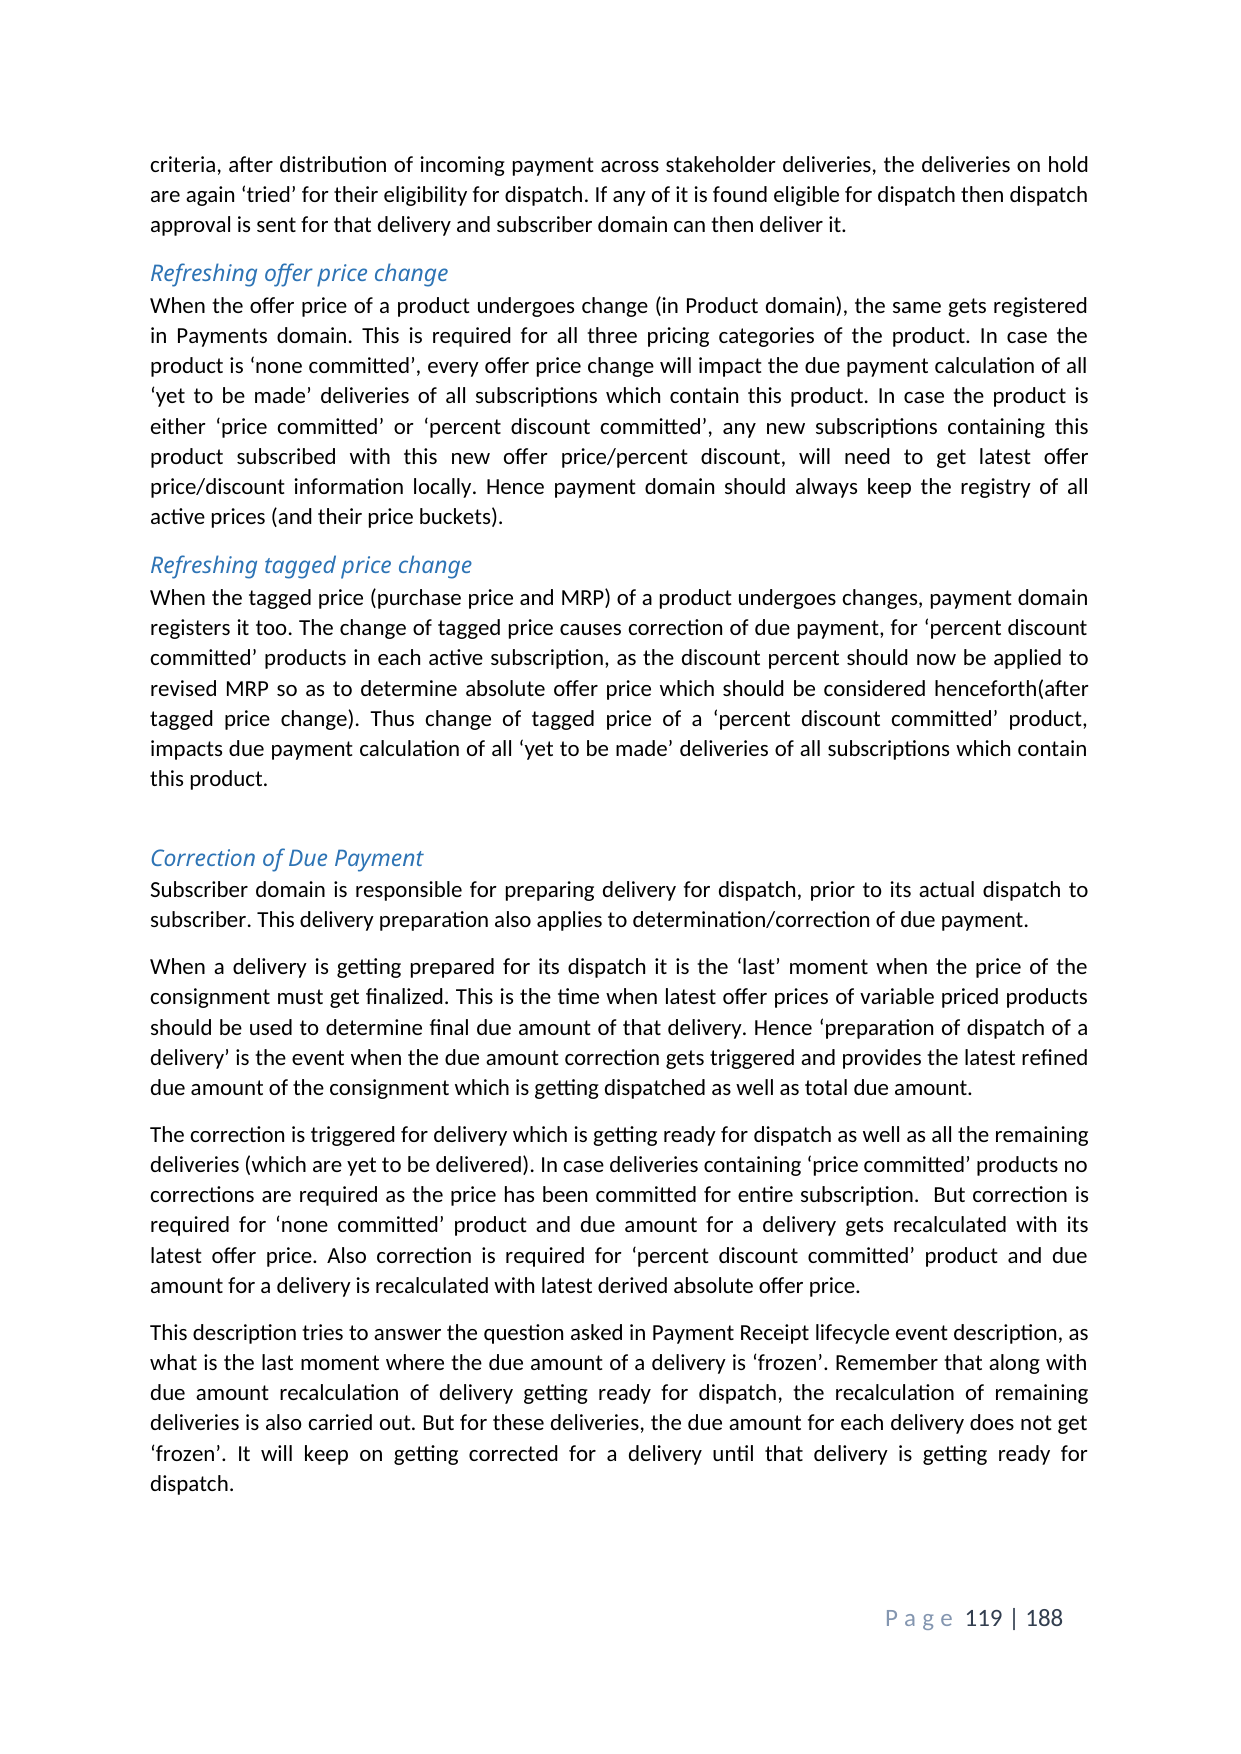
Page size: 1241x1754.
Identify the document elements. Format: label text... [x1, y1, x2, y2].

text The correction is triggered for delivery which is getting ready for dispatch as well as all the remaining deliveries (which are yet to be delivered). In case deliveries containing ‘price committed’ products no corrections are required as the price has been committed for entire subscription. But correction is required for ‘none committed’ product and due amount for a delivery gets recalculated with its latest offer price. Also correction is required for ‘percent discount committed’ product and due amount for a delivery is recalculated with latest derived absolute offer price. [150, 1120, 1090, 1299]
subtitle Refreshing offer price change [150, 257, 1090, 288]
subtitle Correction of Due Payment [150, 841, 1090, 873]
text criteria, after distribution of incoming payment across stakeholder deliveries, the deliveries on hold are again ‘tried’ for their eligibility for dispatch. If any of it is found eligible for dispatch then dispatch approval is sent for that delivery and subscriber domain can then deliver it. [150, 150, 1090, 238]
text When the offer price of a product undergoes change (in Product domain), the same gets registered in Payments domain. This is required for all three pricing categories of the product. In case the product is ‘none committed’, every offer price change will impact the due payment calculation of all ‘yet to be made’ deliveries of all subscriptions which contain this product. In case the product is either ‘price committed’ or ‘percent discount committed’, any new subscriptions containing this product subscribed with this new offer price/percent discount, will need to get latest offer price/discount information locally. Hence payment domain should always keep the registry of all active prices (and their price buckets). [150, 291, 1090, 531]
text Subscriber domain is responsible for preparing delivery for dispatch, prior to its actual dispatch to subscriber. This delivery preparation also applies to determination/correction of due payment. [150, 875, 1090, 933]
text When a delivery is getting prepared for its dispatch it is the ‘last’ moment when the price of the consignment must get finalized. This is the time when latest offer prices of variable priced products should be used to determine final due amount of that delivery. Hence ‘preparation of dispatch of a delivery’ is the event when the due amount correction gets triggered and provides the latest refined due amount of the consignment which is getting dispatched as well as total due amount. [150, 952, 1090, 1101]
subtitle Refreshing tagged price change [150, 549, 1090, 581]
list When the tagged price (purchase price and MRP) of a product undergoes changes, payment domain registers it too. The change of tagged price causes correction of due payment, for ‘percent discount committed’ products in each active subscription, as the discount percent should now be applied to revised MRP so as to determine absolute offer price which should be considered henceforth(after tagged price change). Thus change of tagged price of a ‘percent discount committed’ product, impacts due payment calculation of all ‘yet to be made’ deliveries of all subscriptions which contain this product. [150, 583, 1090, 792]
text This description tries to answer the question asked in Payment Receipt lifecycle event description, as what is the last moment where the due amount of a delivery is ‘frozen’. Remember that along with due amount recalculation of delivery getting ready for dispatch, the recalculation of remaining deliveries is also carried out. But for these deliveries, the due amount for each delivery does not get ‘frozen’. It will keep on getting corrected for a delivery until that delivery is getting ready for dispatch. [150, 1318, 1090, 1497]
